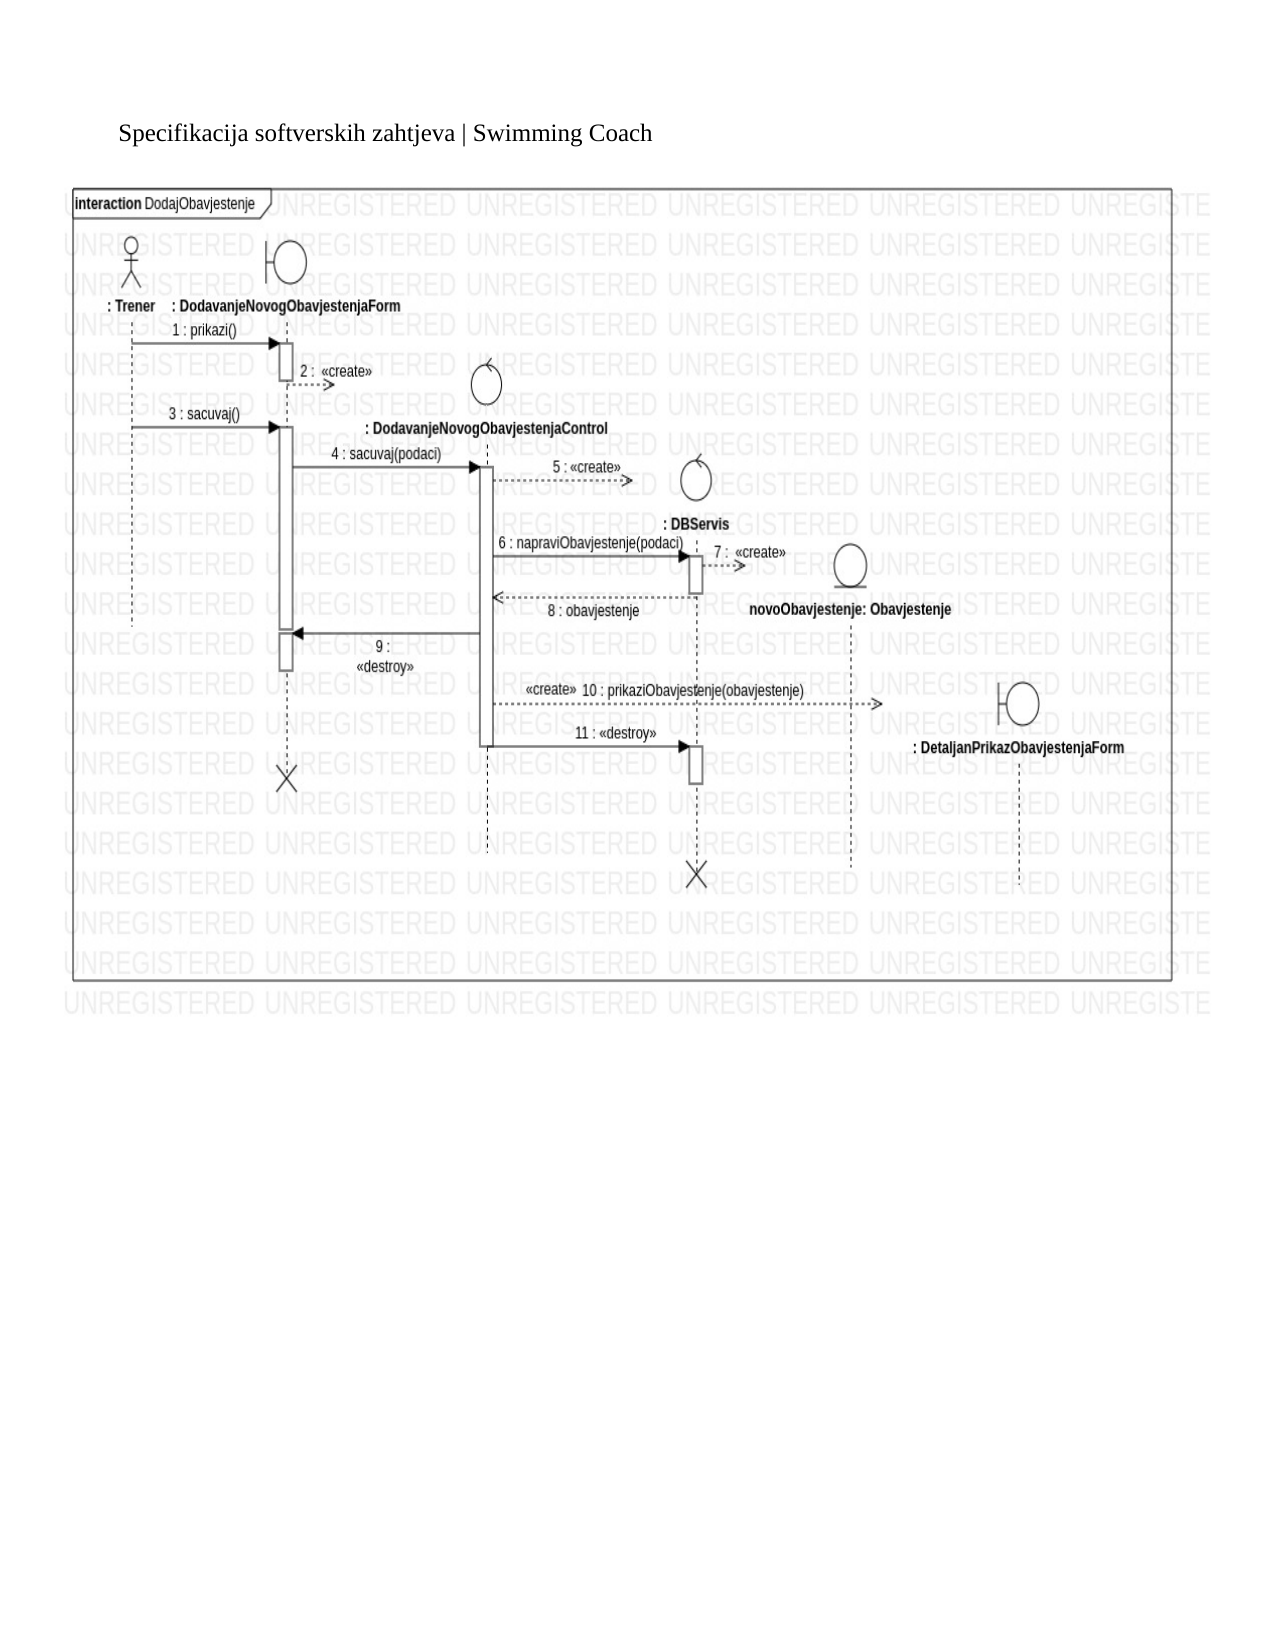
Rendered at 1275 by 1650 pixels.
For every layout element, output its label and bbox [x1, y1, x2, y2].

picture [63, 176, 1212, 1034]
